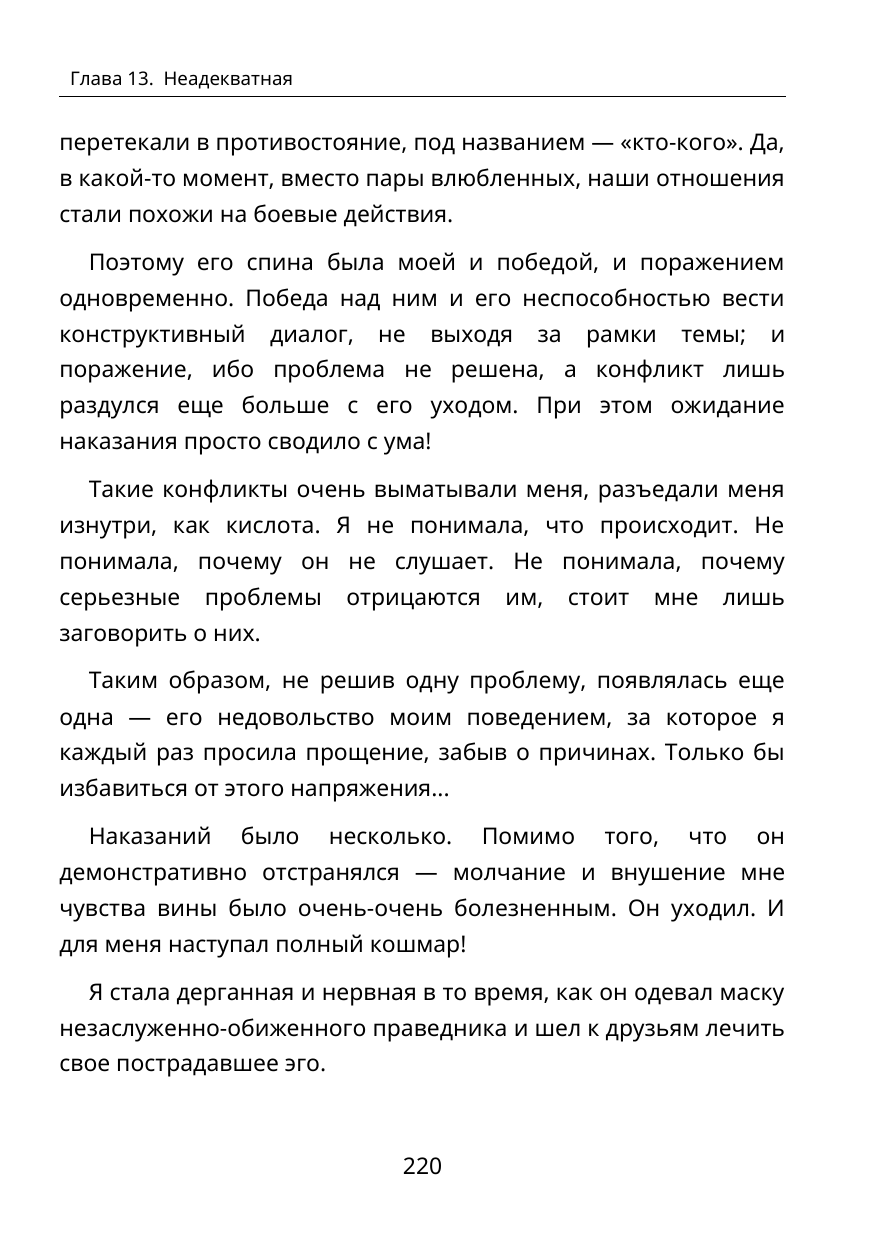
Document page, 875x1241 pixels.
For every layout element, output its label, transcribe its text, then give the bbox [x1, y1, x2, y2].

text Я стала дерганная и нервная в то время, как он одевал маску незаслуженно-обиженного праведника и шел к друзьям лечить свое пострадавшее эго. [59, 976, 786, 1079]
text Наказаний было несколько. Помимо того, что он демонстративно отстранялся — молчание и внушение мне чувства вины было очень-очень болезненным. Он уходил. И для меня наступал полный кошмар! [59, 820, 786, 959]
text Таким образом, не решив одну проблему, появлялась еще одна — его недовольство моим поведением, за которое я каждый раз просила прощение, забыв о причинах. Только бы избавиться от этого напряжения... [59, 664, 786, 803]
text Поэтому его спина была моей и победой, и поражением одновременно. Победа над ним и его неспособностью вести конструктивный диалог, не выходя за рамки темы; и поражение, ибо проблема не решена, а конфликт лишь раздулся еще больше с его уходом. При этом ожидание наказания просто сводило с ума! [59, 246, 786, 457]
text перетекали в противостояние, под названием — «кто-кого». Да, в какой-то момент, вместо пары влюбленных, наши отношения стали похожи на боевые действия. [59, 126, 786, 229]
text Такие конфликты очень выматывали меня, разъедали меня изнутри, как кислота. Я не понимала, что происходит. Не понимала, почему он не слушает. Не понимала, почему серьезные проблемы отрицаются им, стоит мне лишь заговорить о них. [59, 473, 786, 648]
